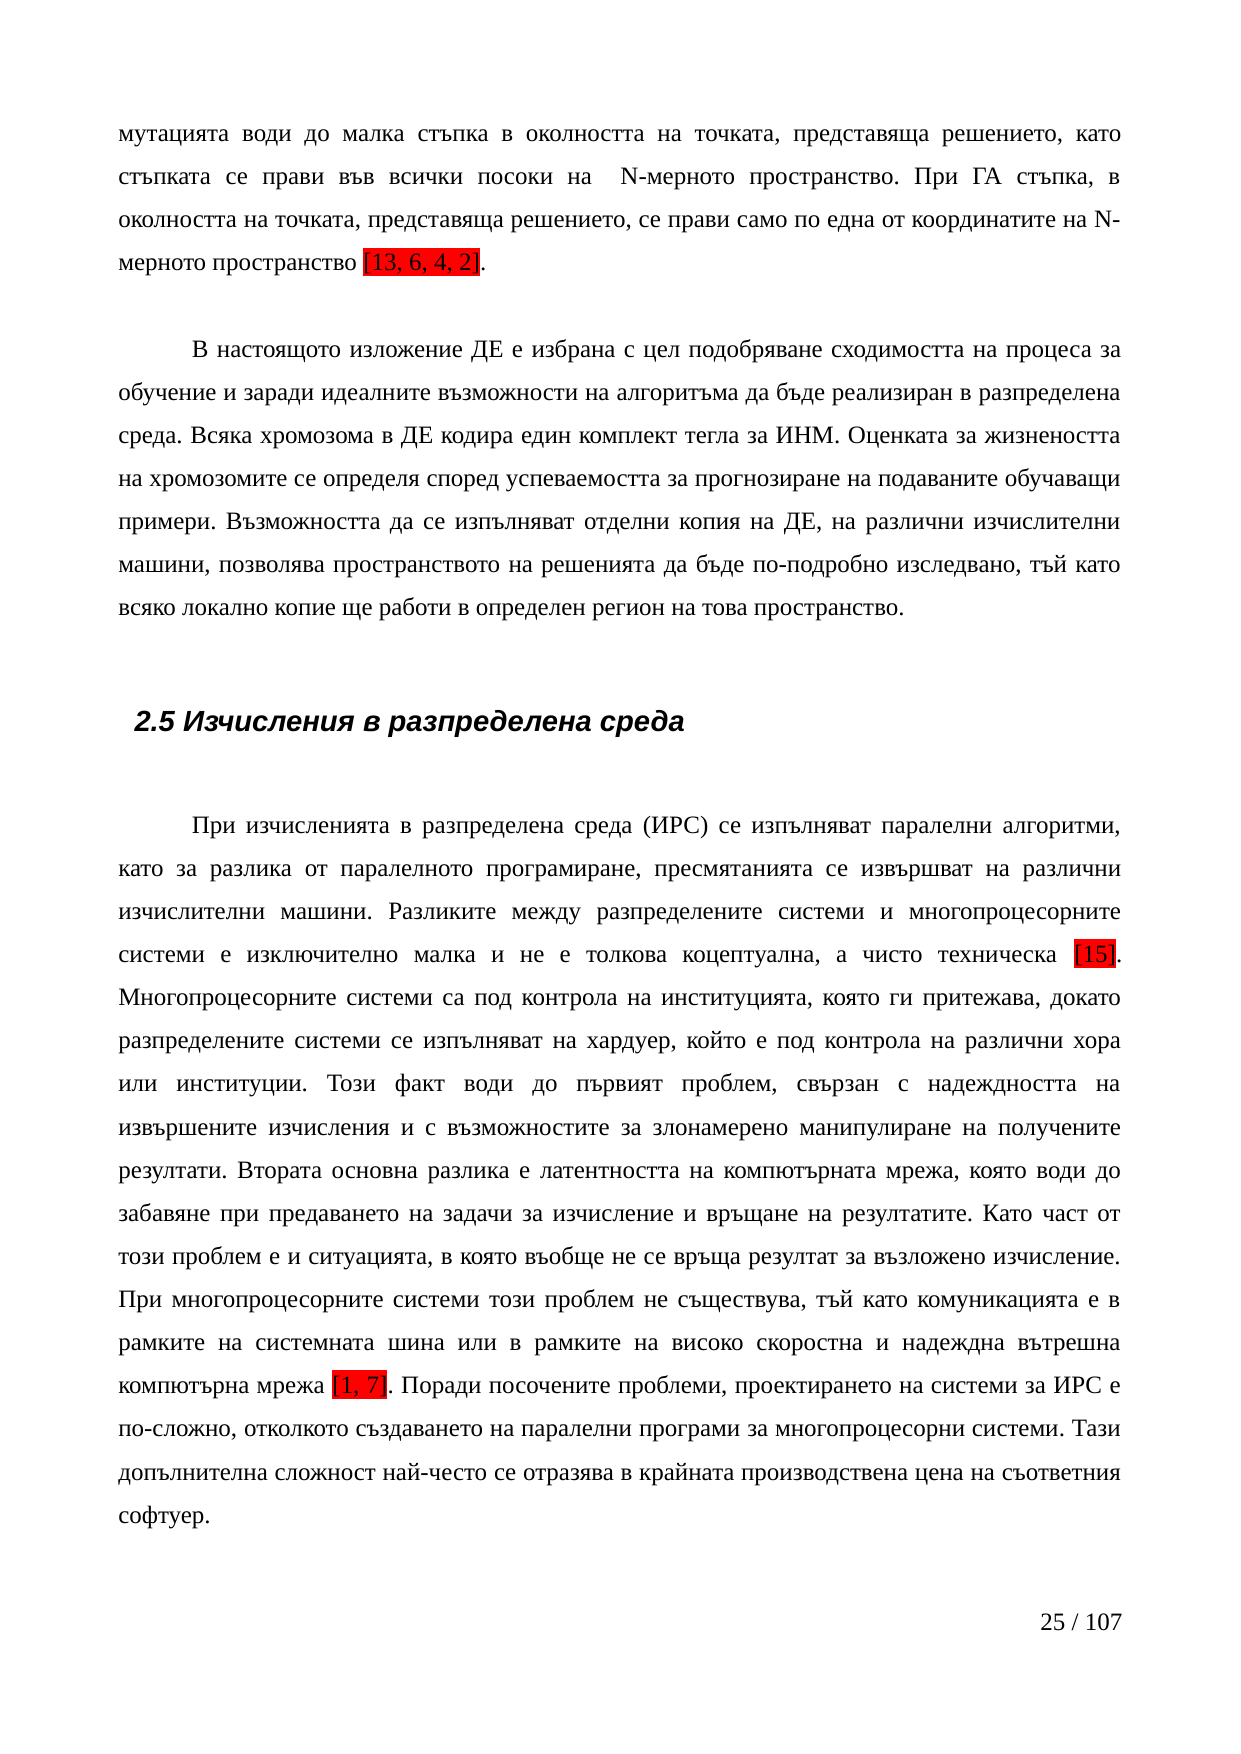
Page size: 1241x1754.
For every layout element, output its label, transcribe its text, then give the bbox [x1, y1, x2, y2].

text При изчисленията в разпределена среда (ИРС) се изпълняват паралелни алгоритми, като за разлика от паралелното програмиране, пресмятанията се извършват на различни изчислителни машини. Разликите между разпределените системи и многопроцесорните системи е изключително малка и не е толкова коцептуална, а чисто техническа [15]. Многопроцесорните системи са под контрола на институцията, която ги притежава, докато разпределените системи се изпълняват на хардуер, който е под контрола на различни хора или институции. Този факт води до първият проблем, свързан с надеждността на извършените изчисления и с възможностите за злонамерено манипулиране на получените резултати. Втората основна разлика е латентността на компютърната мрежа, която води до забавяне при предаването на задачи за изчисление и връщане на резултатите. Като част от този проблем е и ситуацията, в която въобще не се връща резултат за възложено изчисление. При многопроцесорните системи този проблем не съществува, тъй като комуникацията е в рамките на системната шина или в рамките на високо скоростна и надеждна вътрешна компютърна мрежа [1, 7]. Поради посочените проблеми, проектирането на системи за ИРС е по-сложно, отколкото създаването на паралелни програми за многопроцесорни системи. Тази допълнителна сложност най-често се отразява в крайната производствена цена на съответния софтуер. [118, 810, 1122, 1528]
subtitle 2.5 Изчисления в разпределена среда [118, 704, 1122, 737]
text мутацията води до малка стъпка в околността на точката, представяща решението, като стъпката се прави във всички посоки на N-мерното пространство. При ГА стъпка, в околността на точката, представяща решението, се прави само по една от координатите на N-мерното пространство [13, 6, 4, 2]. [118, 118, 1122, 276]
text В настоящото изложение ДЕ е избрана с цел подобряване сходимостта на процеса за обучение и заради идеалните възможности на алгоритъма да бъде реализиран в разпределена среда. Всяка хромозома в ДЕ кодира един комплект тегла за ИНМ. Оценката за жизнеността на хромозомите се определя според успеваемостта за прогнозиране на подаваните обучаващи примери. Възможността да се изпълняват отделни копия на ДЕ, на различни изчислителни машини, позволява пространството на решенията да бъде по-подробно изследвано, тъй като всяко локално копие ще работи в определен регион на това пространство. [118, 334, 1122, 621]
